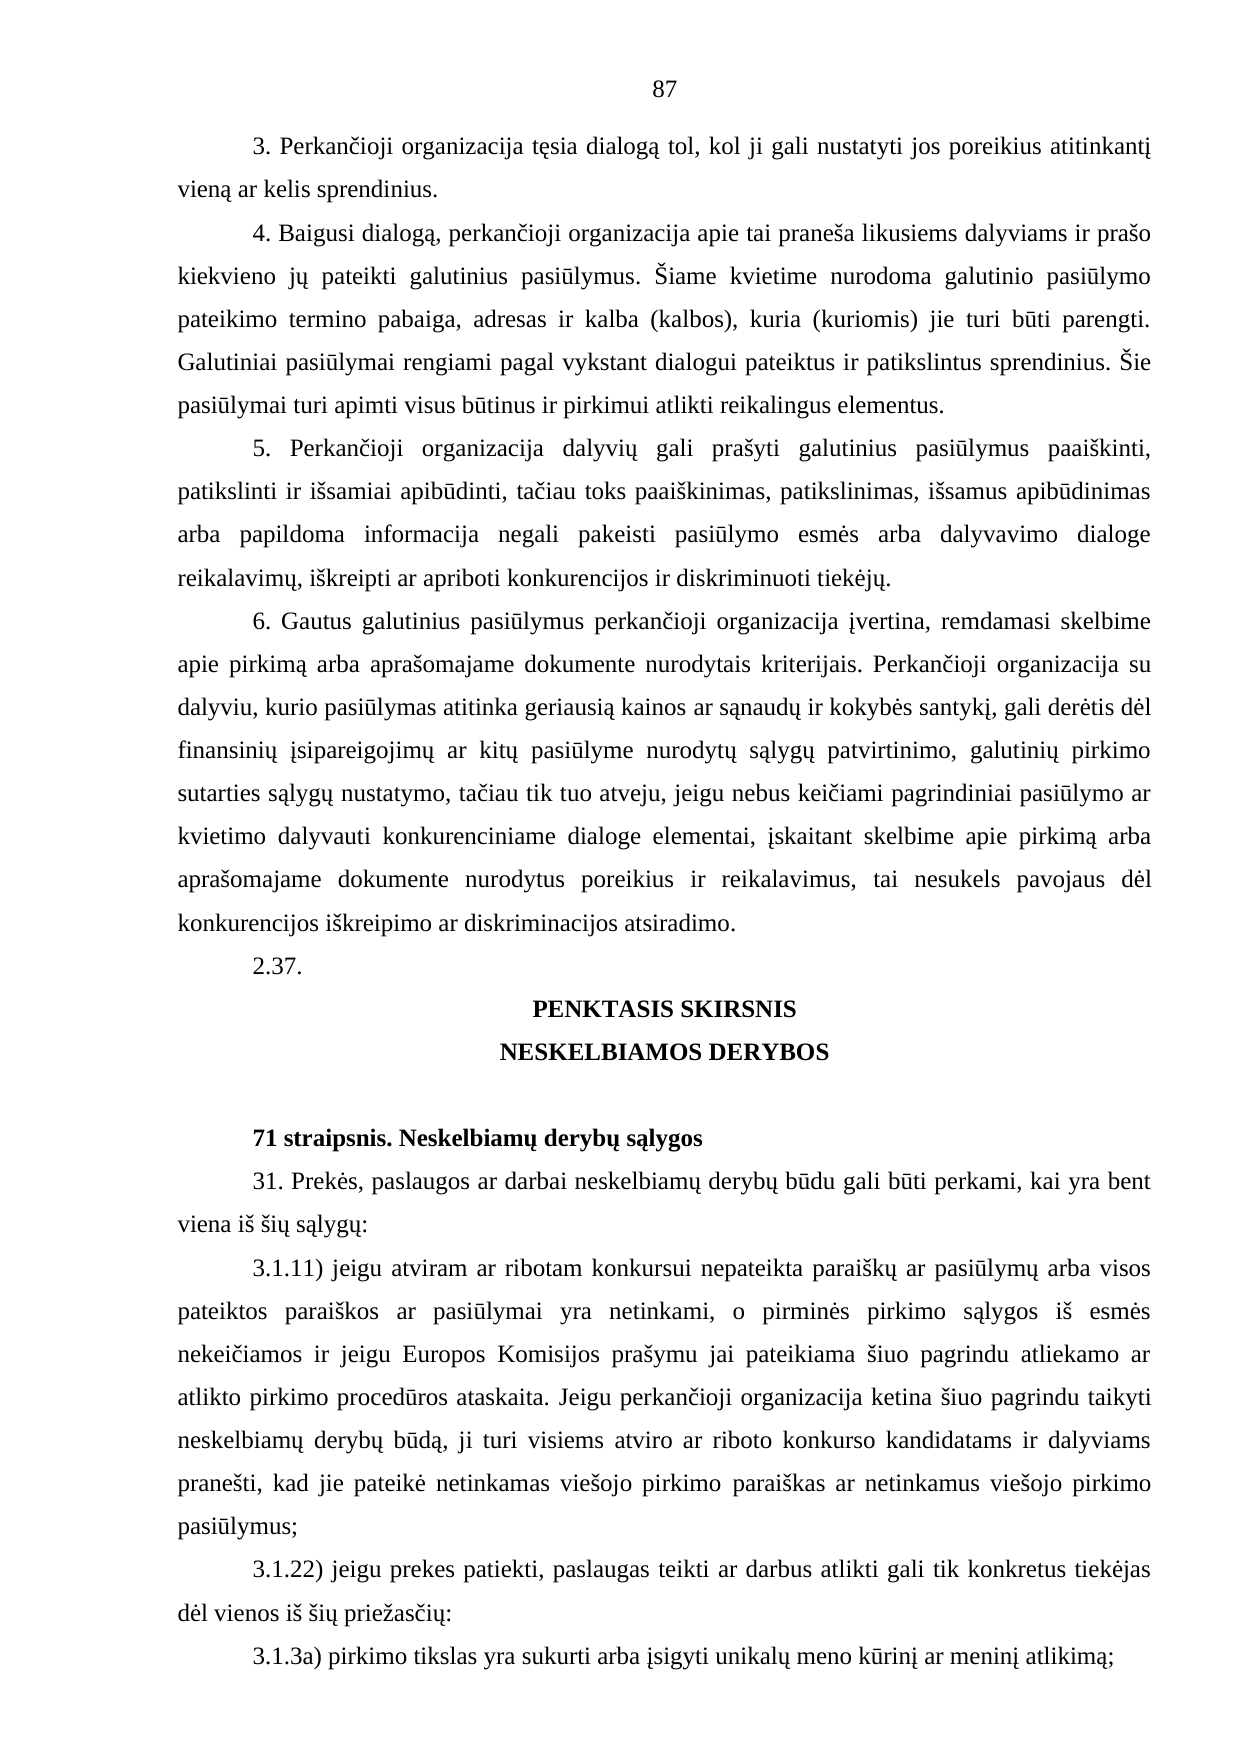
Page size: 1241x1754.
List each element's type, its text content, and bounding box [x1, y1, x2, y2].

text 3. Perkančioji organizacija tęsia dialogą tol, kol ji gali nustatyti jos poreikius atitinkantį vieną ar kelis sprendinius. [177, 131, 1152, 203]
text NESKELBIAMOS DERYBOS [177, 1037, 1152, 1066]
subtitle 1) jeigu atviram ar ribotam konkursui nepateikta paraiškų ar pasiūlymų arba visos pateiktos paraiškos ar pasiūlymai yra netinkami, o pirminės pirkimo sąlygos iš esmės nekeičiamos ir jeigu Europos Komisijos prašymu jai pateikiama šiuo pagrindu atliekamo ar atlikto pirkimo procedūros ataskaita. Jeigu perkančioji organizacija ketina šiuo pagrindu taikyti neskelbiamų derybų būdą, ji turi visiems atviro ar riboto konkurso kandidatams ir dalyviams pranešti, kad jie pateikė netinkamas viešojo pirkimo paraiškas ar netinkamus viešojo pirkimo pasiūlymus; [177, 1253, 1152, 1540]
text 5. Perkančioji organizacija dalyvių gali prašyti galutinius pasiūlymus paaiškinti, patikslinti ir išsamiai apibūdinti, tačiau toks paaiškinimas, patikslinimas, išsamus apibūdinimas arba papildoma informacija negali pakeisti pasiūlymo esmės arba dalyvavimo dialoge reikalavimų, iškreipti ar apriboti konkurencijos ir diskriminuoti tiekėjų. [177, 433, 1152, 591]
subtitle 1. Prekės, paslaugos ar darbai neskelbiamų derybų būdu gali būti perkami, kai yra bent viena iš šių sąlygų: [177, 1166, 1152, 1238]
text 6. Gautus galutinius pasiūlymus perkančioji organizacija įvertina, remdamasi skelbime apie pirkimą arba aprašomajame dokumente nurodytais kriterijais. Perkančioji organizacija su dalyviu, kurio pasiūlymas atitinka geriausią kainos ar sąnaudų ir kokybės santykį, gali derėtis dėl finansinių įsipareigojimų ar kitų pasiūlyme nurodytų sąlygų patvirtinimo, galutinių pirkimo sutarties sąlygų nustatymo, tačiau tik tuo atveju, jeigu nebus keičiami pagrindiniai pasiūlymo ar kvietimo dalyvauti konkurenciniame dialoge elementai, įskaitant skelbime apie pirkimą arba aprašomajame dokumente nurodytus poreikius ir reikalavimus, tai nesukels pavojaus dėl konkurencijos iškreipimo ar diskriminacijos atsiradimo. [177, 606, 1152, 936]
subtitle 2) jeigu prekes patiekti, paslaugas teikti ar darbus atlikti gali tik konkretus tiekėjas dėl vienos iš šių priežasčių: [177, 1554, 1152, 1626]
text 4. Baigusi dialogą, perkančioji organizacija apie tai praneša likusiems dalyviams ir prašo kiekvieno jų pateikti galutinius pasiūlymus. Šiame kvietime nurodoma galutinio pasiūlymo pateikimo termino pabaiga, adresas ir kalba (kalbos), kuria (kuriomis) jie turi būti parengti. Galutiniai pasiūlymai rengiami pagal vykstant dialogui pateiktus ir patikslintus sprendinius. Šie pasiūlymai turi apimti visus būtinus ir pirkimui atlikti reikalingus elementus. [177, 218, 1152, 419]
subtitle a) pirkimo tikslas yra sukurti arba įsigyti unikalų meno kūrinį ar meninį atlikimą; [177, 1641, 1152, 1669]
text PENKTASIS SKIRSNIS [177, 994, 1152, 1023]
text 71 straipsnis. Neskelbiamų derybų sąlygos [177, 1123, 1152, 1152]
